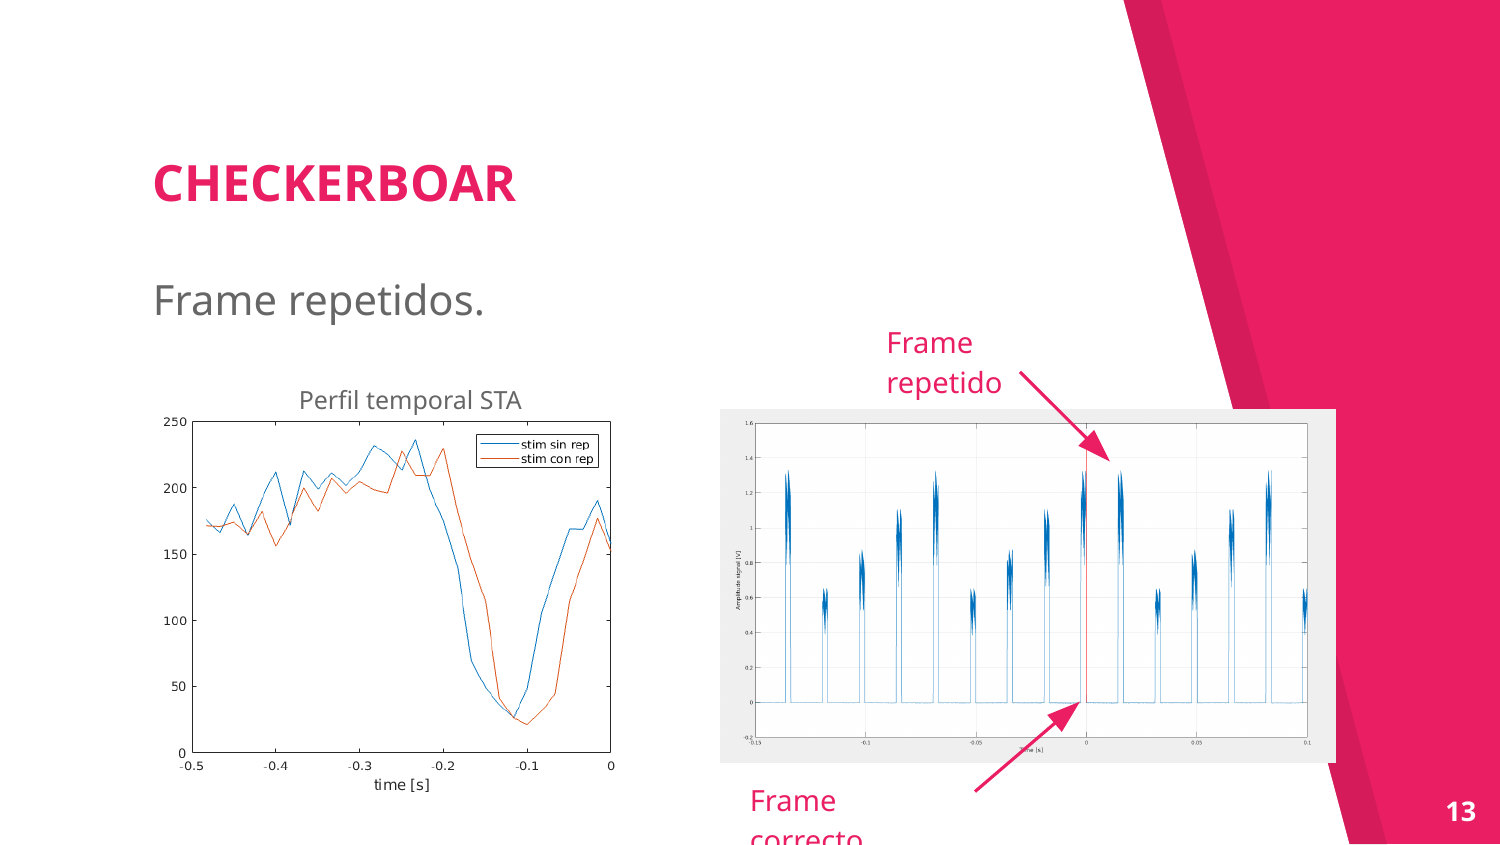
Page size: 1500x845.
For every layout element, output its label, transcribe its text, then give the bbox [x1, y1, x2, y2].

picture [149, 391, 617, 797]
text_box Perfil temporal STA [284, 375, 532, 420]
list Frame repetidos. [137, 259, 721, 659]
title CHECKERBOAR [137, 159, 926, 227]
slide_number 21 [1401, 779, 1492, 845]
text_box Frame correcto [735, 772, 969, 822]
text_box Frame repetido [871, 315, 1106, 364]
picture [720, 409, 1336, 763]
